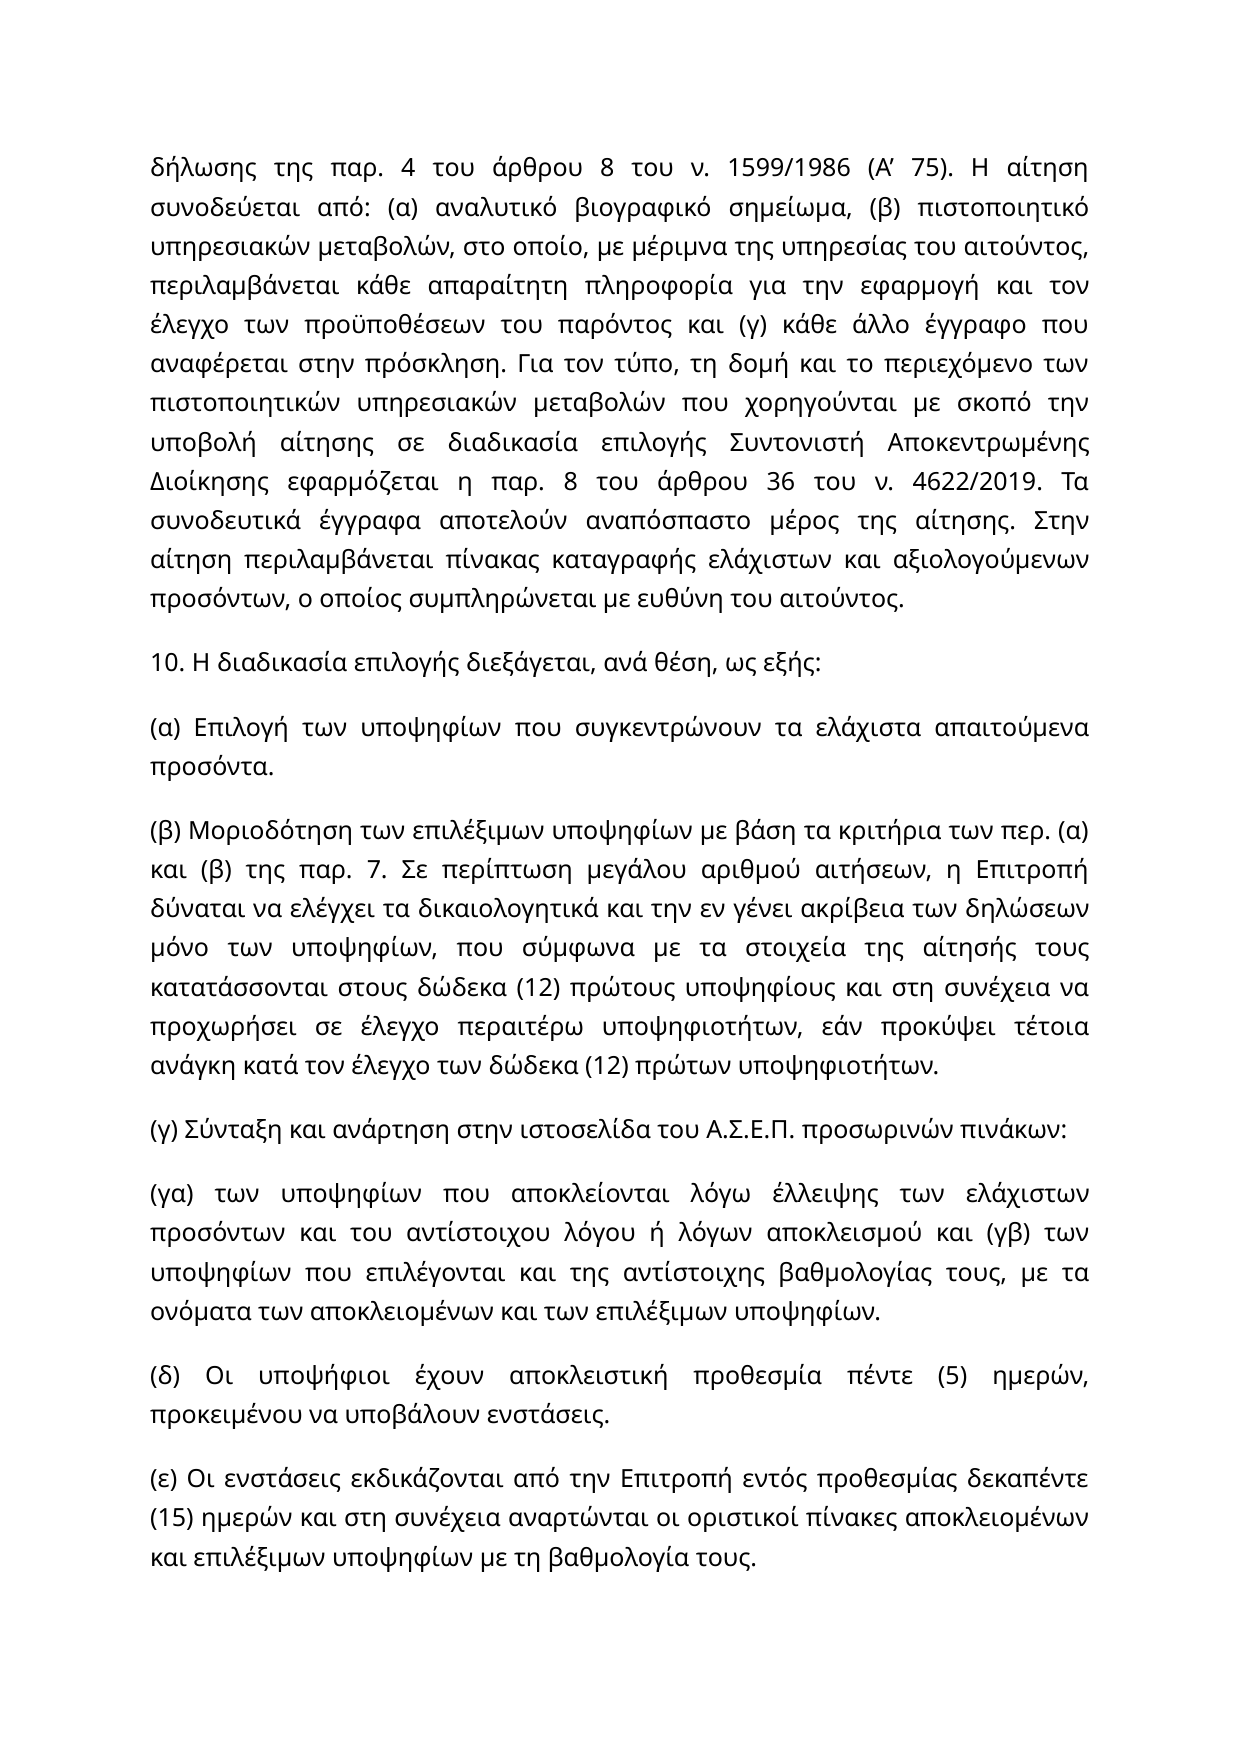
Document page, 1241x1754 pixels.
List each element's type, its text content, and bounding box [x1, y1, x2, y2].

text (α) Επιλογή των υποψηφίων που συγκεντρώνουν τα ελάχιστα απαιτούμενα προσόντα. [150, 709, 1090, 782]
text (δ) Οι υποψήφιοι έχουν αποκλειστική προθεσμία πέντε (5) ημερών, προκειμένου να υποβάλουν ενστάσεις. [150, 1357, 1090, 1431]
text (β) Μοριοδότηση των επιλέξιμων υποψηφίων με βάση τα κριτήρια των περ. (α) και (β) της παρ. 7. Σε περίπτωση μεγάλου αριθμού αιτήσεων, η Επιτροπή δύναται να ελέγχει τα δικαιολογητικά και την εν γένει ακρίβεια των δηλώσεων μόνο των υποψηφίων, που σύμφωνα με τα στοιχεία της αίτησής τους κατατάσσονται στους δώδεκα (12) πρώτους υποψηφίους και στη συνέχεια να προχωρήσει σε έλεγχο περαιτέρω υποψηφιοτήτων, εάν προκύψει τέτοια ανάγκη κατά τον έλεγχο των δώδεκα (12) πρώτων υποψηφιοτήτων. [150, 812, 1090, 1082]
text (ε) Οι ενστάσεις εκδικάζονται από την Επιτροπή εντός προθεσμίας δεκαπέντε (15) ημερών και στη συνέχεια αναρτώνται οι οριστικοί πίνακες αποκλειομένων και επιλέξιμων υποψηφίων με τη βαθμολογία τους. [150, 1461, 1090, 1573]
text (γα) των υποψηφίων που αποκλείονται λόγω έλλειψης των ελάχιστων προσόντων και του αντίστοιχου λόγου ή λόγων αποκλεισμού και (γβ) των υποψηφίων που επιλέγονται και της αντίστοιχης βαθμολογίας τους, με τα ονόματα των αποκλειομένων και των επιλέξιμων υποψηφίων. [150, 1176, 1090, 1327]
text δήλωσης της παρ. 4 του άρθρου 8 του ν. 1599/1986 (Α’ 75). Η αίτηση συνοδεύεται από: (α) αναλυτικό βιογραφικό σημείωμα, (β) πιστοποιητικό υπηρεσιακών μεταβολών, στο οποίο, με μέριμνα της υπηρεσίας του αιτούντος, περιλαμβάνεται κάθε απαραίτητη πληροφορία για την εφαρμογή και τον έλεγχο των προϋποθέσεων του παρόντος και (γ) κάθε άλλο έγγραφο που αναφέρεται στην πρόσκληση. Για τον τύπο, τη δομή και το περιεχόμενο των πιστοποιητικών υπηρεσιακών μεταβολών που χορηγούνται με σκοπό την υποβολή αίτησης σε διαδικασία επιλογής Συντονιστή Αποκεντρωμένης Διοίκησης εφαρμόζεται η παρ. 8 του άρθρου 36 του ν. 4622/2019. Τα συνοδευτικά έγγραφα αποτελούν αναπόσπαστο μέρος της αίτησης. Στην αίτηση περιλαμβάνεται πίνακας καταγραφής ελάχιστων και αξιολογούμενων προσόντων, ο οποίος συμπληρώνεται με ευθύνη του αιτούντος. [150, 150, 1090, 615]
text (γ) Σύνταξη και ανάρτηση στην ιστοσελίδα του Α.Σ.Ε.Π. προσωρινών πινάκων: [150, 1112, 1090, 1146]
text 10. Η διαδικασία επιλογής διεξάγεται, ανά θέση, ως εξής: [150, 645, 1090, 679]
